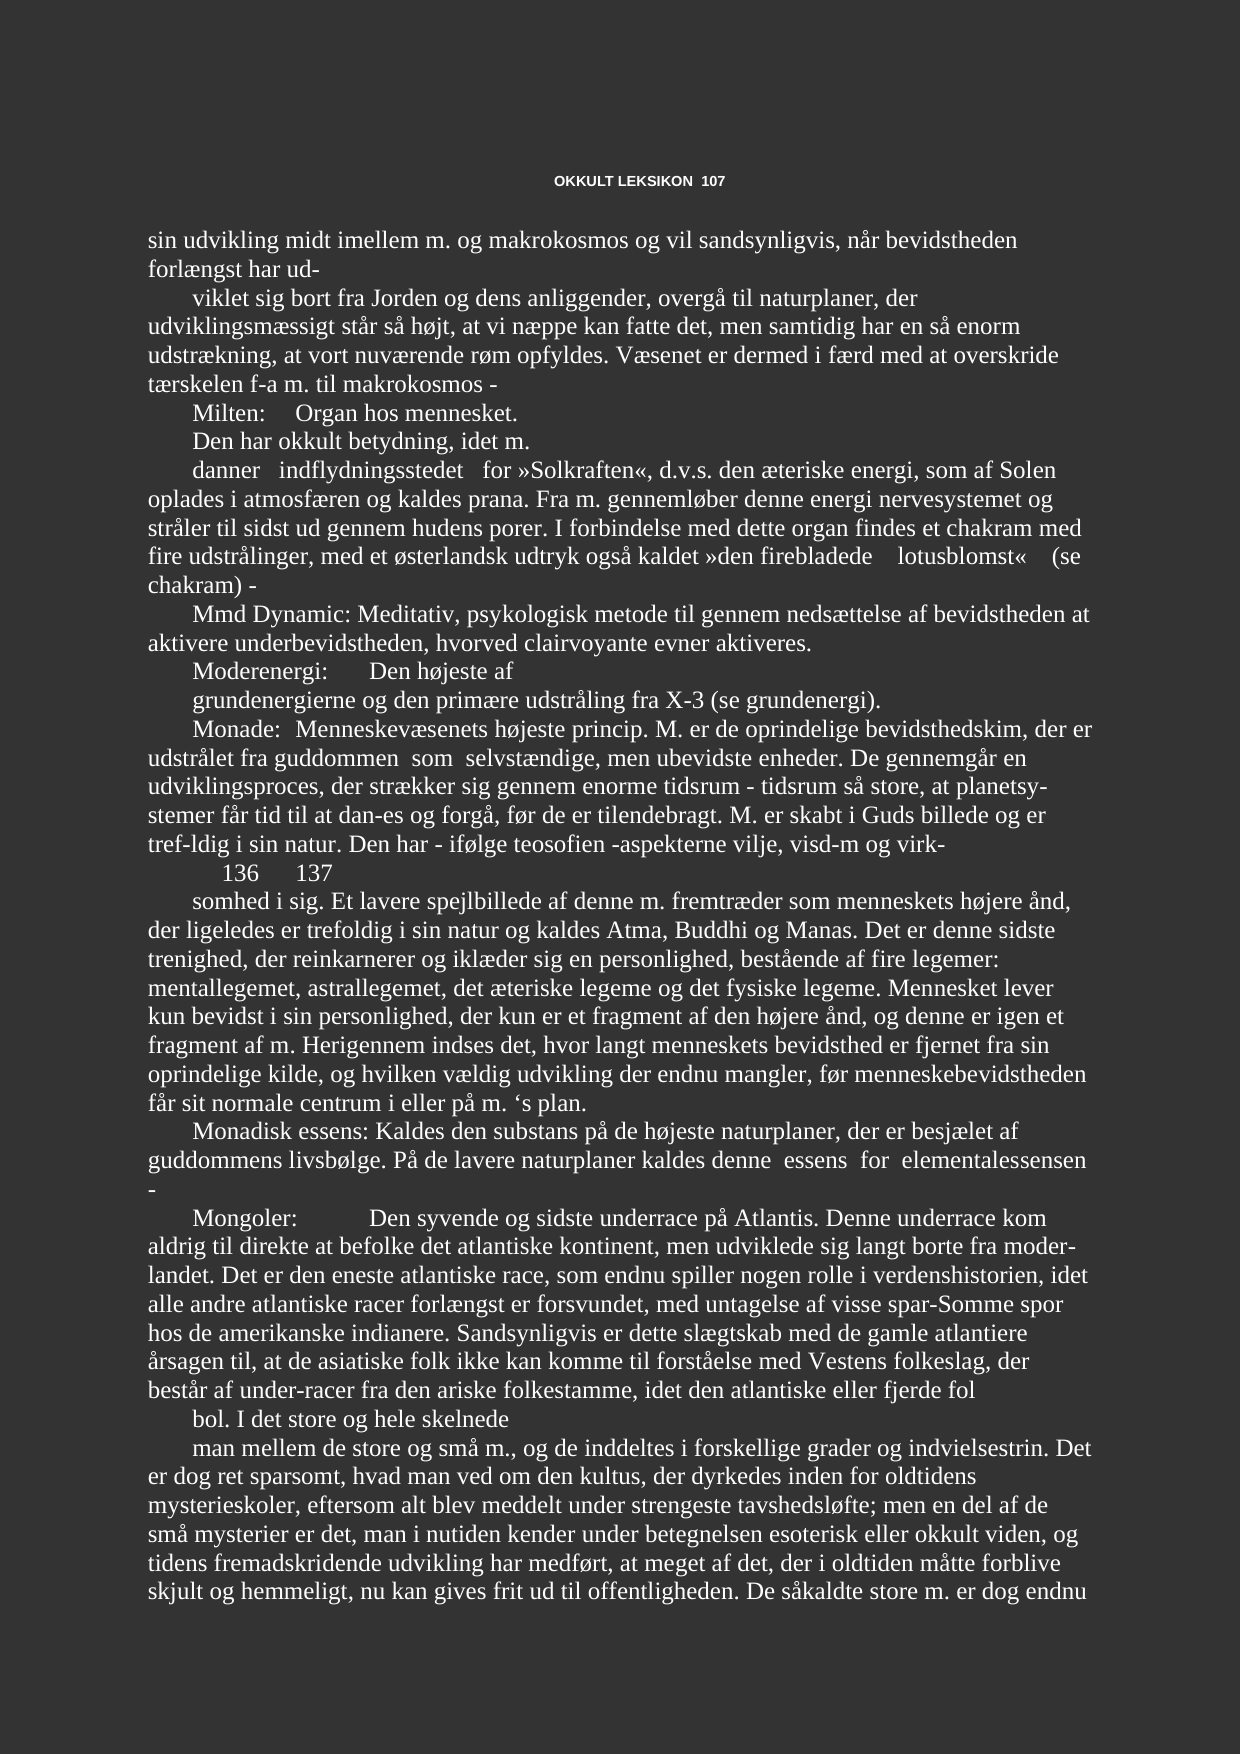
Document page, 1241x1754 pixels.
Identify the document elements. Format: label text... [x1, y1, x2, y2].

text 136 137 [148, 858, 1092, 886]
text man mellem de store og små m., og de inddeltes i forskellige grader og indvielsestrin. Det er dog ret spar­somt, hvad man ved om den kultus, der dyrkedes inden for oldtidens mysterieskoler, eftersom alt blev meddelt under strengeste tavsheds­løfte; men en del af de små myste­rier er det, man i nutiden kender un­der betegnelsen esoterisk eller ok­kult viden, og tidens fremadskri­dende udvikling har medført, at me­get af det, der i oldtiden måtte for­blive skjult og hemmeligt, nu kan gives frit ud til offentligheden. De såkaldte store m. er dog endnu [148, 1433, 1092, 1605]
text Den har okkult betydning, idet m. [148, 426, 1092, 455]
text Monadisk essens: Kaldes den sub­stans på de højeste naturplaner, der er besjælet af guddommens livsbøl­ge. På de lavere naturplaner kaldes denne essens for elementales­sensen - [148, 1116, 1092, 1203]
text somhed i sig. Et lavere spejlbillede af denne m. fremtræder som men­neskets højere ånd, der ligeledes er trefoldig i sin natur og kaldes Atma, Buddhi og Manas. Det er denne sidste trenighed, der reinkarnerer og iklæder sig en personlighed, be­stående af fire legemer: mentallege­met, astrallegemet, det æteriske le­geme og det fysiske legeme. Men­nesket lever kun bevidst i sin per­sonlighed, der kun er et fragment af den højere ånd, og denne er igen et fragment af m. Herigennem indses det, hvor langt menneskets bevidst­hed er fjernet fra sin oprindelige kil­de, og hvilken vældig udvikling der endnu mangler, før menneskebe­vidstheden får sit normale centrum i eller på m. ‘s plan. [148, 886, 1092, 1116]
text bol. I det store og hele skelnede [148, 1404, 1092, 1433]
text Mmd Dynamic: Meditativ, psy­kologisk metode til gennem nedsæt­telse af bevidstheden at aktivere un­derbevidstheden, hvorved clairvoy­ante evner aktiveres. [148, 599, 1092, 656]
text grundenergierne og den primære udstråling fra X-3 (se grundenergi). [148, 685, 1092, 714]
text sin udvikling midt imellem m. og makrokosmos og vil sandsynligvis, når bevidstheden forlængst har ud- [148, 225, 1092, 283]
text Mongoler: Den syvende og sidste underrace på Atlantis. Denne un­derrace kom aldrig til direkte at be­folke det atlantiske kontinent, men udviklede sig langt borte fra moder­landet. Det er den eneste atlantiske race, som endnu spiller nogen rolle i verdenshistorien, idet alle andre at­lantiske racer forlængst er forsvun­det, med untagelse af visse spar-Somme spor hos de amerikanske indianere. Sandsynligvis er dette slægtskab med de gamle atlantiere årsagen til, at de asiatiske folk ikke kan komme til forståelse med Ve­stens folkeslag, der består af under-racer fra den ariske folkestamme, idet den atlantiske eller fjerde fol­ [148, 1203, 1092, 1404]
text viklet sig bort fra Jorden og dens an­liggender, overgå til naturplaner, der udviklingsmæssigt står så højt, at vi næppe kan fatte det, men sam­tidig har en så enorm udstrækning, at vort nuværende røm opfyldes. Væsenet er dermed i færd med at overskride tærskelen f-a m. til ma­krokosmos - [148, 283, 1092, 398]
text Monade: Menneskevæsenets hø­jeste princip. M. er de oprindelige bevidsthedskim, der er udstrålet fra guddommen som selvstændige, men ubevidste enheder. De gen­nemgår en udviklingsproces, der strækker sig gennem enorme tids­rum - tidsrum så store, at planetsy­stemer får tid til at dan-es og forgå, før de er tilendebragt. M. er skabt i Guds billede og er tref-ldig i sin na­tur. Den har - ifølge teosofien -aspekterne vilje, visd-m og virk- [148, 714, 1092, 858]
text Moderenergi: Den højeste af [148, 656, 1092, 685]
text Milten: Organ hos mennesket. [148, 398, 1092, 426]
text danner indflydningsstedet for »Solkraften«, d.v.s. den æteriske energi, som af Solen oplades i at­mosfæren og kaldes prana. Fra m. gennemløber denne energi nervesy­stemet og stråler til sidst ud gennem hudens porer. I forbindelse med dette organ findes et chakram med fire udstrålinger, med et øster­landsk udtryk også kaldet »den fi­rebladede lotusblomst« (se chakram) - [148, 455, 1092, 599]
